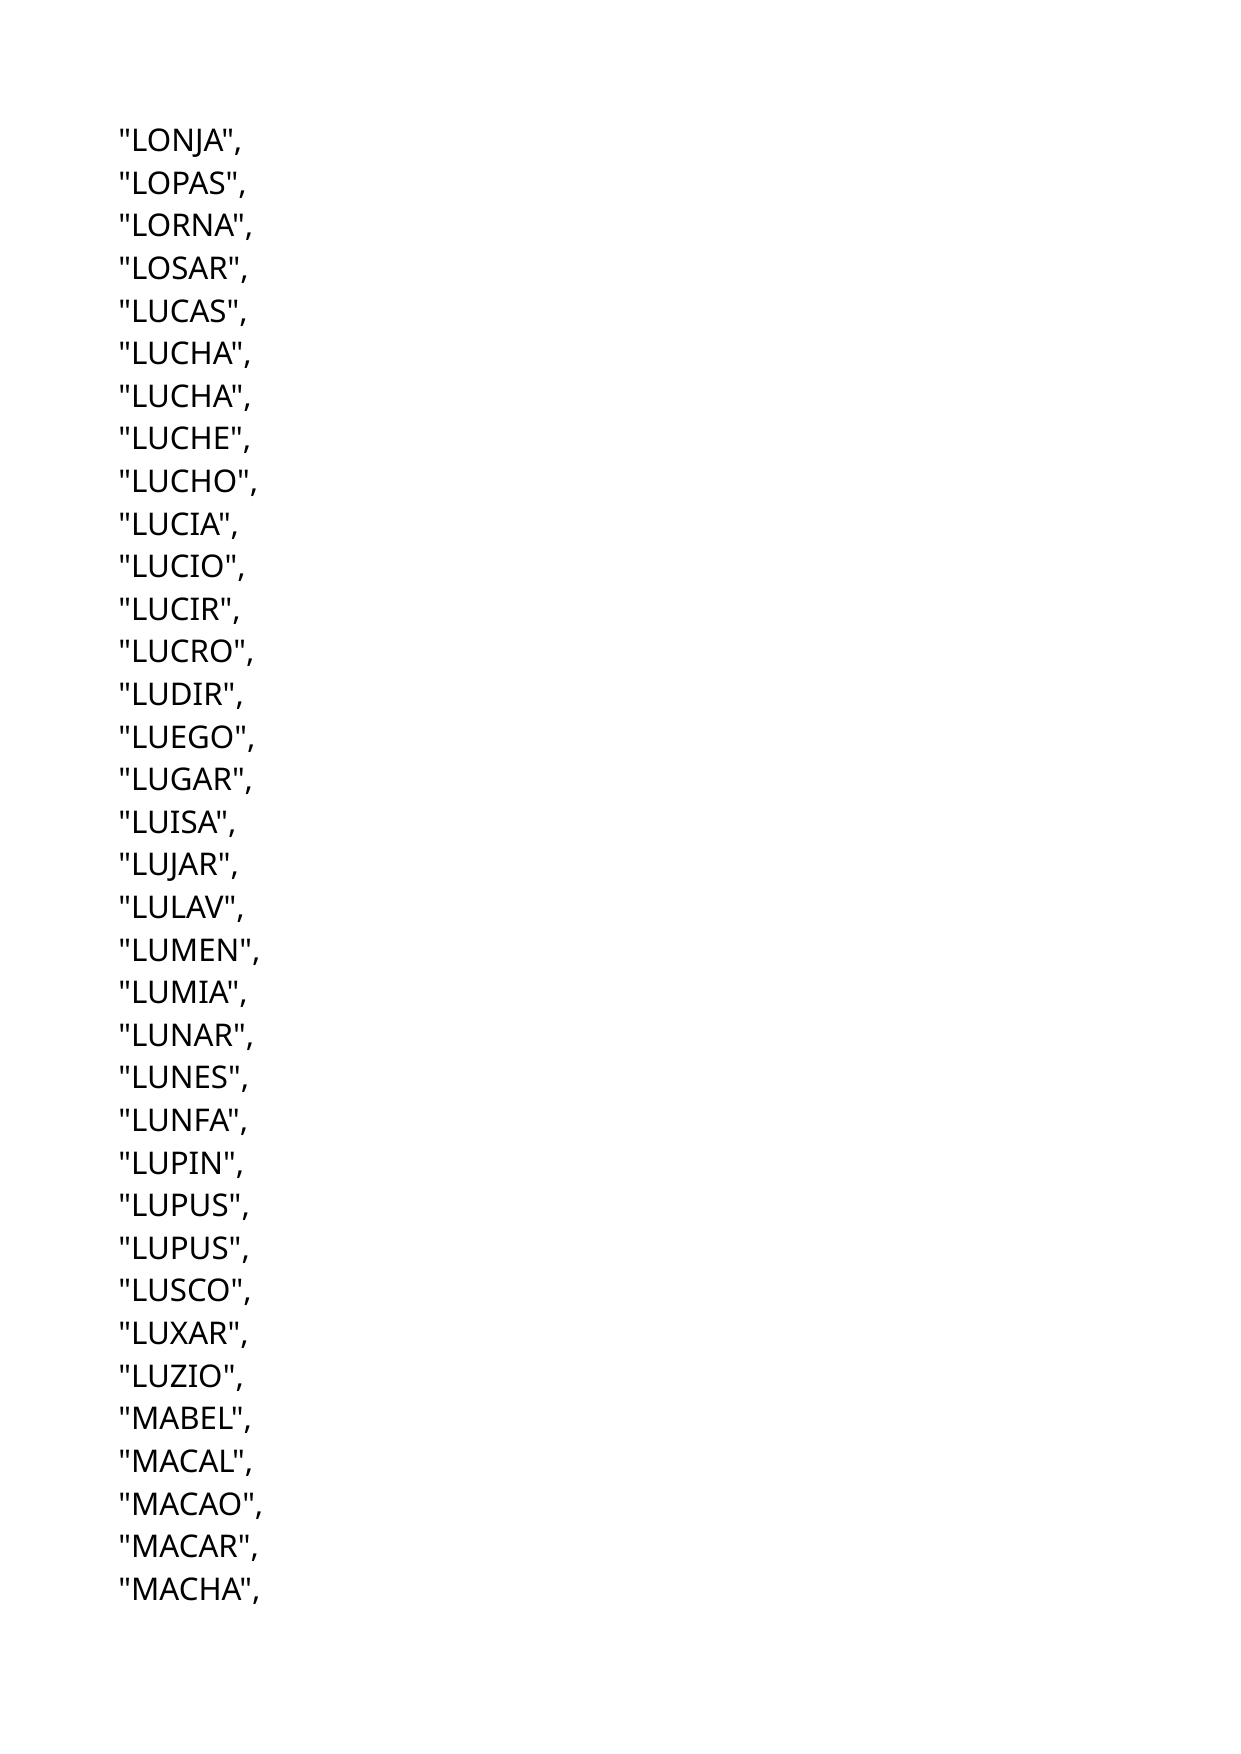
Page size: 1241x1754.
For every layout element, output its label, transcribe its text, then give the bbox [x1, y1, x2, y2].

text "LOPAS", [118, 161, 1122, 203]
text "LULAV", [118, 885, 1122, 928]
text "LOSAR", [118, 246, 1122, 288]
text "LUNFA", [118, 1098, 1122, 1141]
text "LORNA", [118, 203, 1122, 246]
text "LUCHO", [118, 459, 1122, 502]
text "LUGAR", [118, 757, 1122, 800]
text "LUSCO", [118, 1268, 1122, 1311]
text "LUCIO", [118, 544, 1122, 587]
text "LUCIA", [118, 502, 1122, 544]
text "LUISA", [118, 800, 1122, 842]
text "LUZIO", [118, 1354, 1122, 1396]
text "MACAO", [118, 1481, 1122, 1524]
text "LUCHA", [118, 374, 1122, 416]
text "LUNES", [118, 1055, 1122, 1098]
text "LUCRO", [118, 629, 1122, 672]
text "LUCAS", [118, 288, 1122, 331]
text "LONJA", [118, 118, 1122, 161]
text "LUMIA", [118, 970, 1122, 1013]
text "LUEGO", [118, 714, 1122, 757]
text "LUPIN", [118, 1141, 1122, 1183]
text "MACAR", [118, 1524, 1122, 1567]
text "LUPUS", [118, 1226, 1122, 1268]
text "LUMEN", [118, 928, 1122, 970]
text "LUPUS", [118, 1183, 1122, 1226]
text "LUDIR", [118, 672, 1122, 714]
text "LUJAR", [118, 842, 1122, 885]
text "LUCHA", [118, 331, 1122, 374]
text "LUCHE", [118, 416, 1122, 459]
text "MACHA", [118, 1567, 1122, 1609]
text "LUNAR", [118, 1013, 1122, 1055]
text "LUCIR", [118, 587, 1122, 629]
text "MACAL", [118, 1439, 1122, 1481]
text "LUXAR", [118, 1311, 1122, 1354]
text "MABEL", [118, 1396, 1122, 1439]
